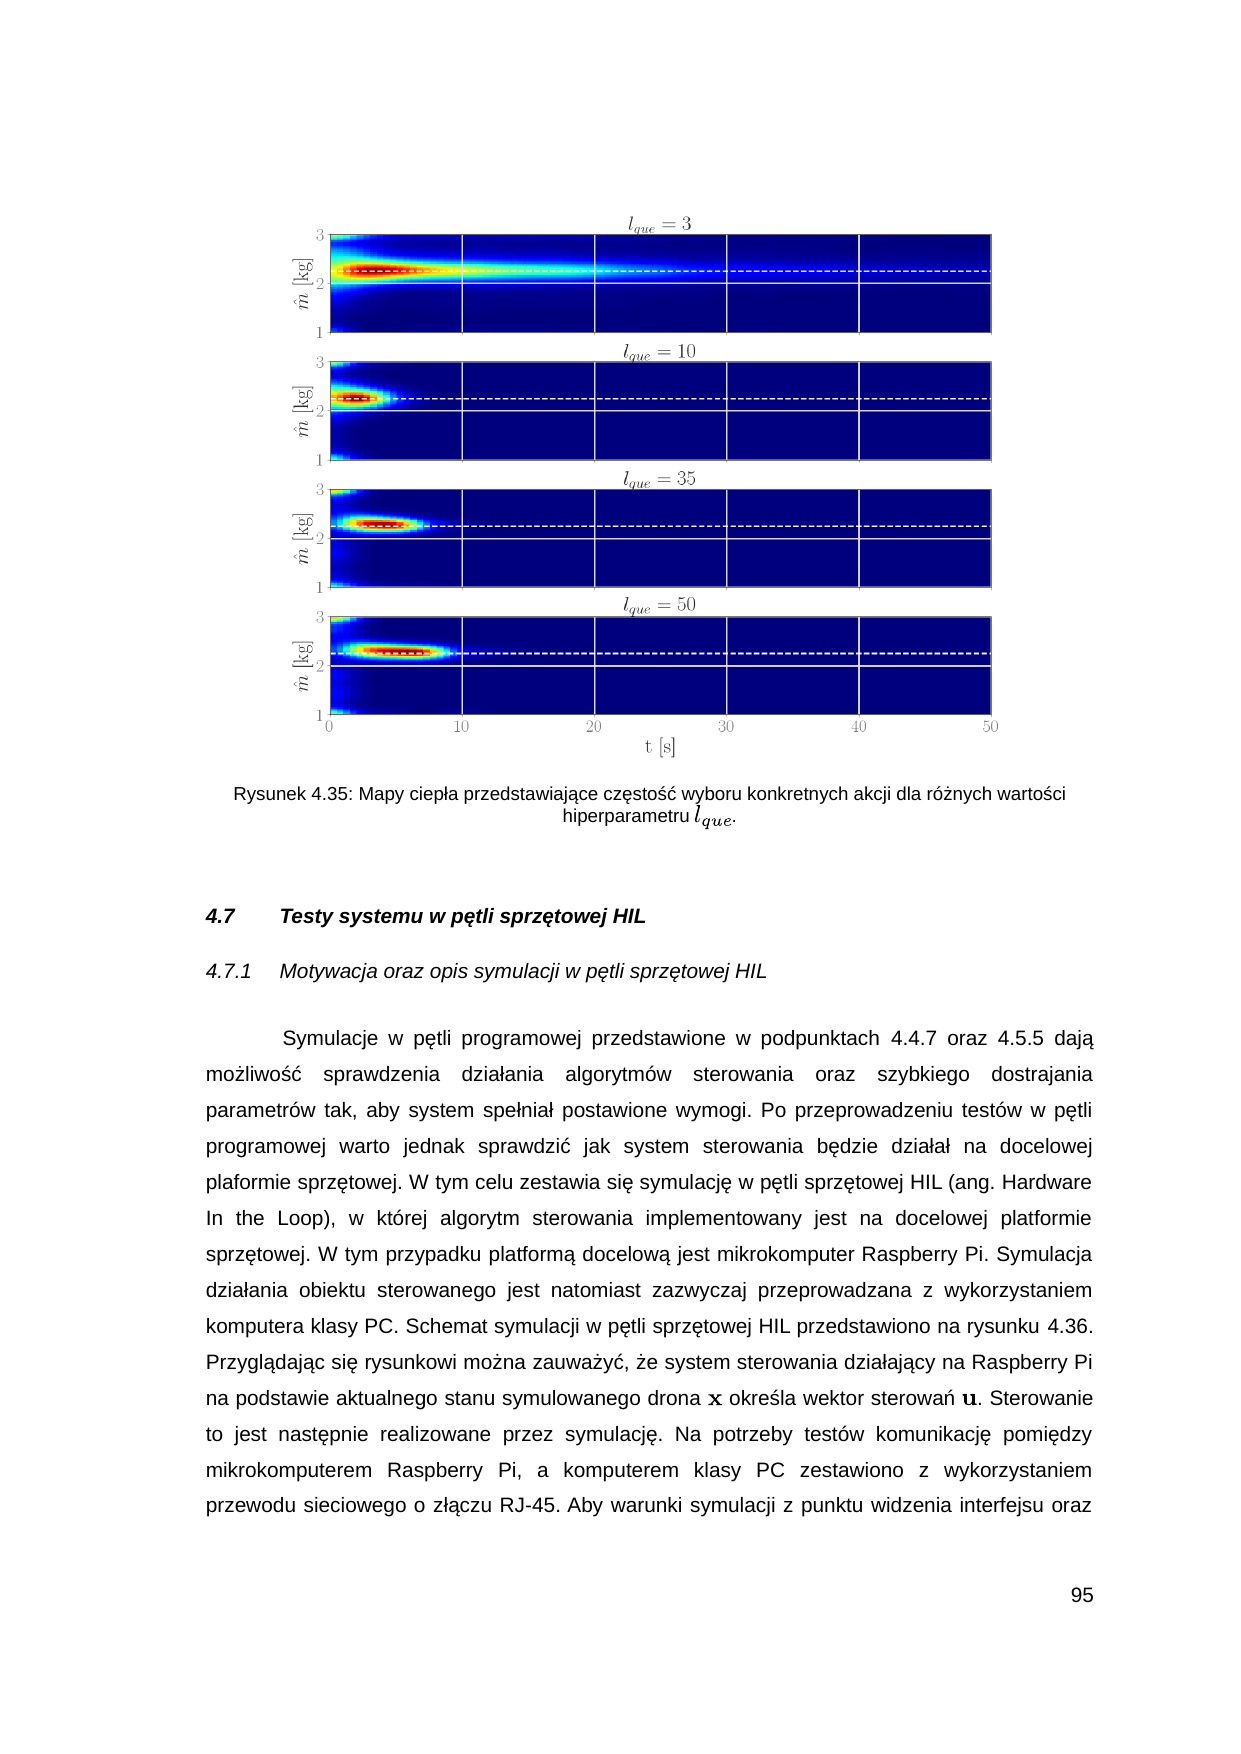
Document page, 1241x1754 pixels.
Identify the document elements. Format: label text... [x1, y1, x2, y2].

subtitle Motywacja oraz opis symulacji w pętli sprzętowej HIL [206, 959, 1093, 983]
picture [223, 159, 1076, 783]
text Rysunek 4.35: Mapy ciepła przedstawiające częstość wyboru konkretnych akcji dla różnych wartości hiperparametru . [193, 783, 1105, 829]
subtitle Testy systemu w pętli sprzętowej HIL [206, 904, 1093, 928]
text Symulacje w pętli programowej przedstawione w podpunktach 4.4.7 oraz 4.5.5 dają możliwość sprawdzenia działania algorytmów sterowania oraz szybkiego dostrajania parametrów tak, aby system spełniał postawione wymogi. Po przeprowadzeniu testów w pętli programowej warto jednak sprawdzić jak system sterowania będzie działał na docelowej plaformie sprzętowej. W tym celu zestawia się symulację w pętli sprzętowej HIL (ang. Hardware In the Loop), w której algorytm sterowania implementowany jest na docelowej platformie sprzętowej. W tym przypadku platformą docelową jest mikrokomputer Raspberry Pi. Symulacja działania obiektu sterowanego jest natomiast zazwyczaj przeprowadzana z wykorzystaniem komputera klasy PC. Schemat symulacji w pętli sprzętowej HIL przedstawiono na rysunku 4.36. Przyglądając się rysunkowi można zauważyć, że system sterowania działający na Raspberry Pi na podstawie aktualnego stanu symulowanego drona określa wektor sterowań . Sterowanie to jest następnie realizowane przez symulację. Na potrzeby testów komunikację pomiędzy mikrokomputerem Raspberry Pi, a komputerem klasy PC zestawiono z wykorzystaniem przewodu sieciowego o złączu RJ-45. Aby warunki symulacji z punktu widzenia interfejsu oraz [206, 1026, 1093, 1517]
